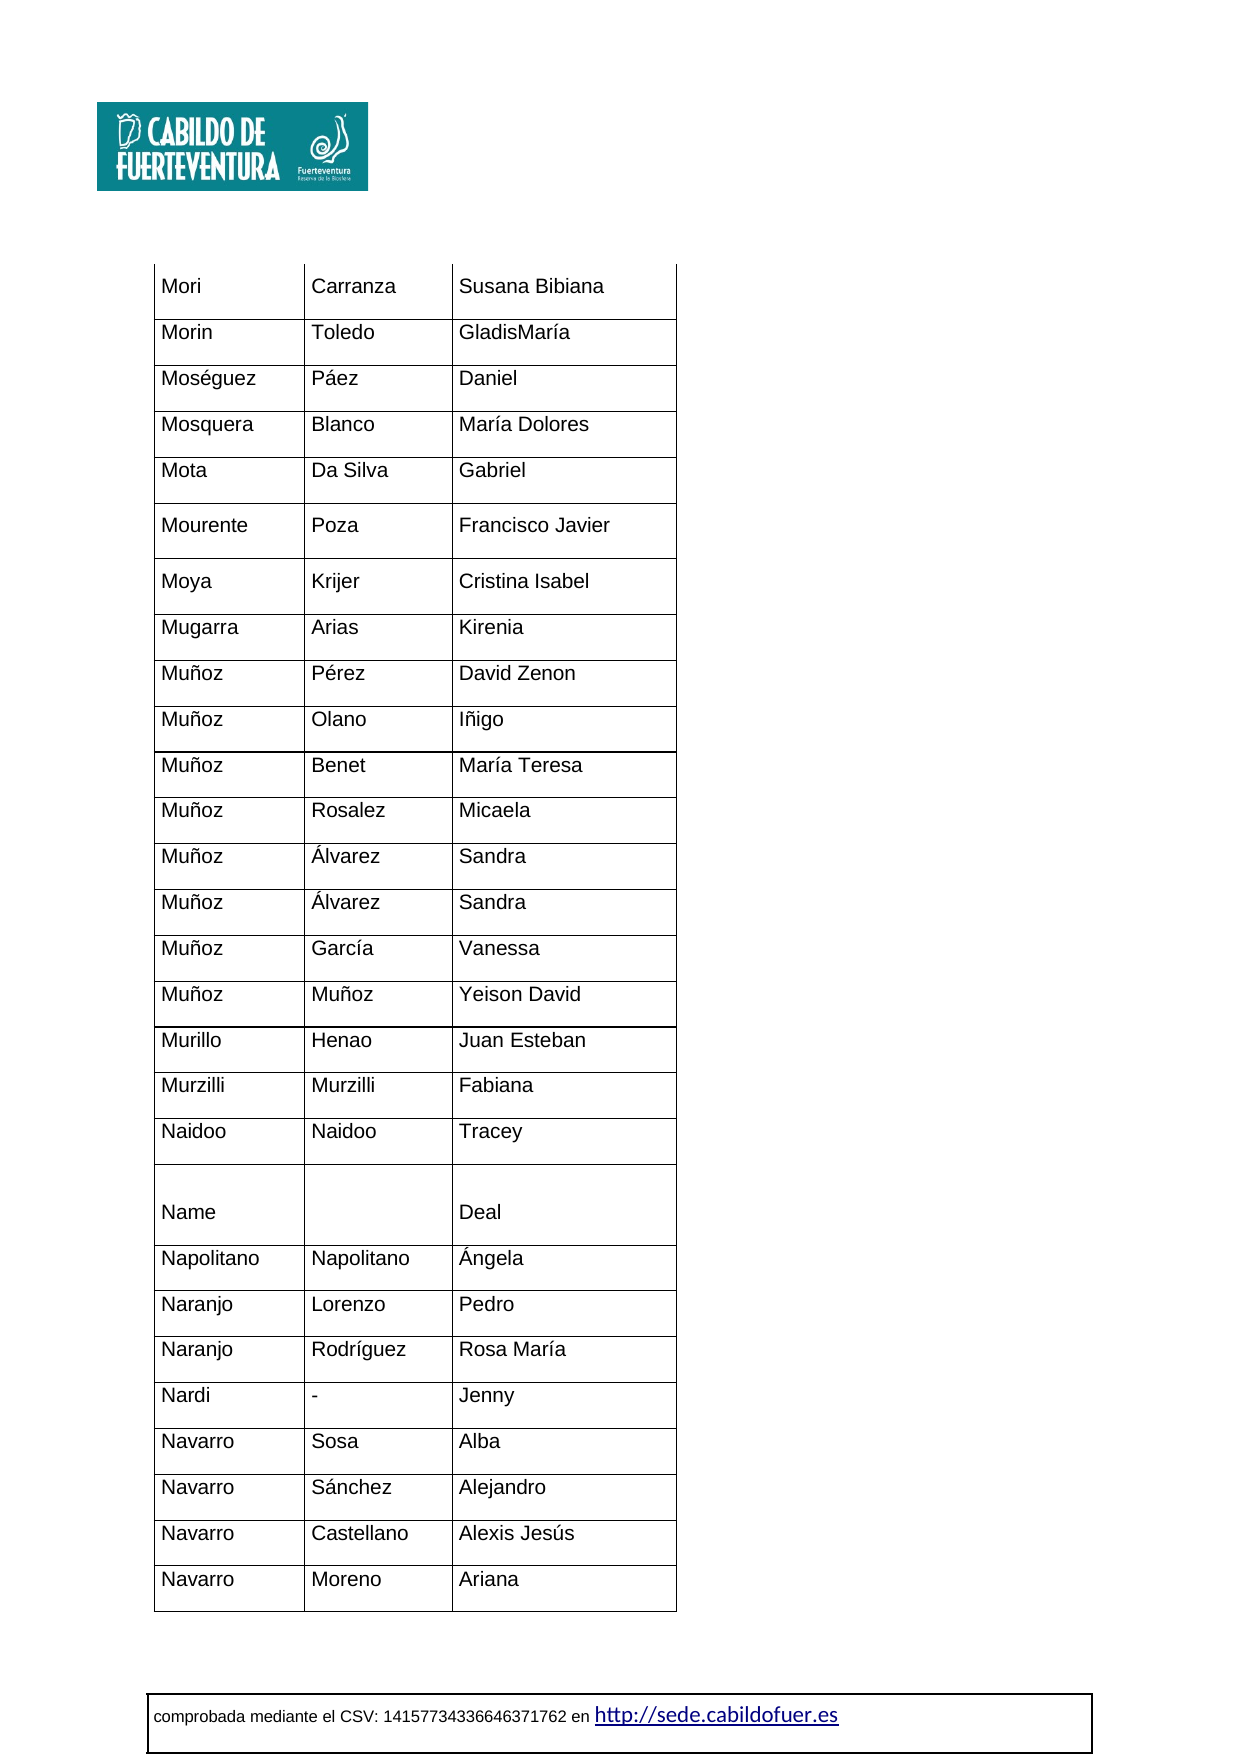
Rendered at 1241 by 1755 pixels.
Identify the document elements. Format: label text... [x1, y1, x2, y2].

table_cell Micaela [453, 798, 676, 843]
table_cell Muñoz [155, 936, 304, 981]
table_cell Mugarra [155, 615, 304, 660]
table_cell Fabiana [453, 1073, 676, 1118]
table_cell Naidoo [155, 1119, 304, 1164]
table_cell Iñigo [453, 707, 676, 751]
table_cell Name [155, 1165, 304, 1244]
table_cell Arias [305, 615, 452, 660]
table_cell Sandra [453, 890, 676, 935]
table_cell Vanessa [453, 936, 676, 981]
table_cell Naidoo [305, 1119, 452, 1164]
table_cell Moreno [305, 1566, 452, 1611]
table_cell Navarro [155, 1566, 304, 1611]
table_cell Mourente [155, 504, 304, 558]
table_cell Deal [453, 1165, 676, 1244]
table_cell Napolitano [155, 1246, 304, 1290]
table_cell Rodríguez [305, 1337, 452, 1382]
table_cell Alejandro [453, 1475, 676, 1519]
table_cell Navarro [155, 1429, 304, 1474]
table_cell Sánchez [305, 1475, 452, 1519]
table_cell Rosalez [305, 798, 452, 843]
table_cell Murillo [155, 1028, 304, 1072]
table_cell Morin [155, 320, 304, 365]
table_cell Toledo [305, 320, 452, 365]
table_cell Sandra [453, 844, 676, 889]
table_cell Páez [305, 366, 452, 411]
table_cell Navarro [155, 1475, 304, 1519]
table_cell Naranjo [155, 1291, 304, 1336]
table_cell García [305, 936, 452, 981]
table_cell Krijer [305, 559, 452, 614]
table_cell Napolitano [305, 1246, 452, 1290]
table_cell Lorenzo [305, 1291, 452, 1336]
table_cell Juan Esteban [453, 1028, 676, 1072]
table_cell Mota [155, 458, 304, 502]
table_cell Yeison David [453, 982, 676, 1026]
table_cell Álvarez [305, 844, 452, 889]
table_cell Poza [305, 504, 452, 558]
table_cell Moya [155, 559, 304, 614]
table_cell Tracey [453, 1119, 676, 1164]
table_cell María Teresa [453, 753, 676, 797]
table_cell Muñoz [155, 798, 304, 843]
table_cell Alexis Jesús [453, 1521, 676, 1565]
table_cell - [305, 1383, 452, 1428]
table_cell Pedro [453, 1291, 676, 1336]
table_cell Muñoz [155, 982, 304, 1026]
table_cell Olano [305, 707, 452, 751]
table_cell Cristina Isabel [453, 559, 676, 614]
table_cell Navarro [155, 1521, 304, 1565]
table_cell Da Silva [305, 458, 452, 502]
table_cell María Dolores [453, 412, 676, 457]
table_cell Mosquera [155, 412, 304, 457]
table_cell Ángela [453, 1246, 676, 1290]
table_cell Pérez [305, 661, 452, 706]
table_cell Álvarez [305, 890, 452, 935]
table_cell David Zenon [453, 661, 676, 706]
table_cell [305, 1165, 452, 1244]
table_cell Muñoz [155, 890, 304, 935]
table_header Susana Bibiana [453, 264, 676, 319]
table_cell Benet [305, 753, 452, 797]
table_cell Muñoz [305, 982, 452, 1026]
table_cell Muñoz [155, 844, 304, 889]
table_cell Muñoz [155, 707, 304, 751]
table_cell Jenny [453, 1383, 676, 1428]
table_cell Rosa María [453, 1337, 676, 1382]
table_header Mori [155, 264, 304, 319]
table_cell Muñoz [155, 753, 304, 797]
table_cell Murzilli [305, 1073, 452, 1118]
table_cell Henao [305, 1028, 452, 1072]
table_cell Blanco [305, 412, 452, 457]
table_cell Kirenia [453, 615, 676, 660]
table_cell Daniel [453, 366, 676, 411]
table_cell Gabriel [453, 458, 676, 502]
table_header Carranza [305, 264, 452, 319]
table_cell Moséguez [155, 366, 304, 411]
table_cell Murzilli [155, 1073, 304, 1118]
table_cell Nardi [155, 1383, 304, 1428]
table_cell Francisco Javier [453, 504, 676, 558]
table_cell Ariana [453, 1566, 676, 1611]
table_cell GladisMaría [453, 320, 676, 365]
table_cell Naranjo [155, 1337, 304, 1382]
table_cell Muñoz [155, 661, 304, 706]
table_cell Castellano [305, 1521, 452, 1565]
table_cell Sosa [305, 1429, 452, 1474]
table_cell Alba [453, 1429, 676, 1474]
